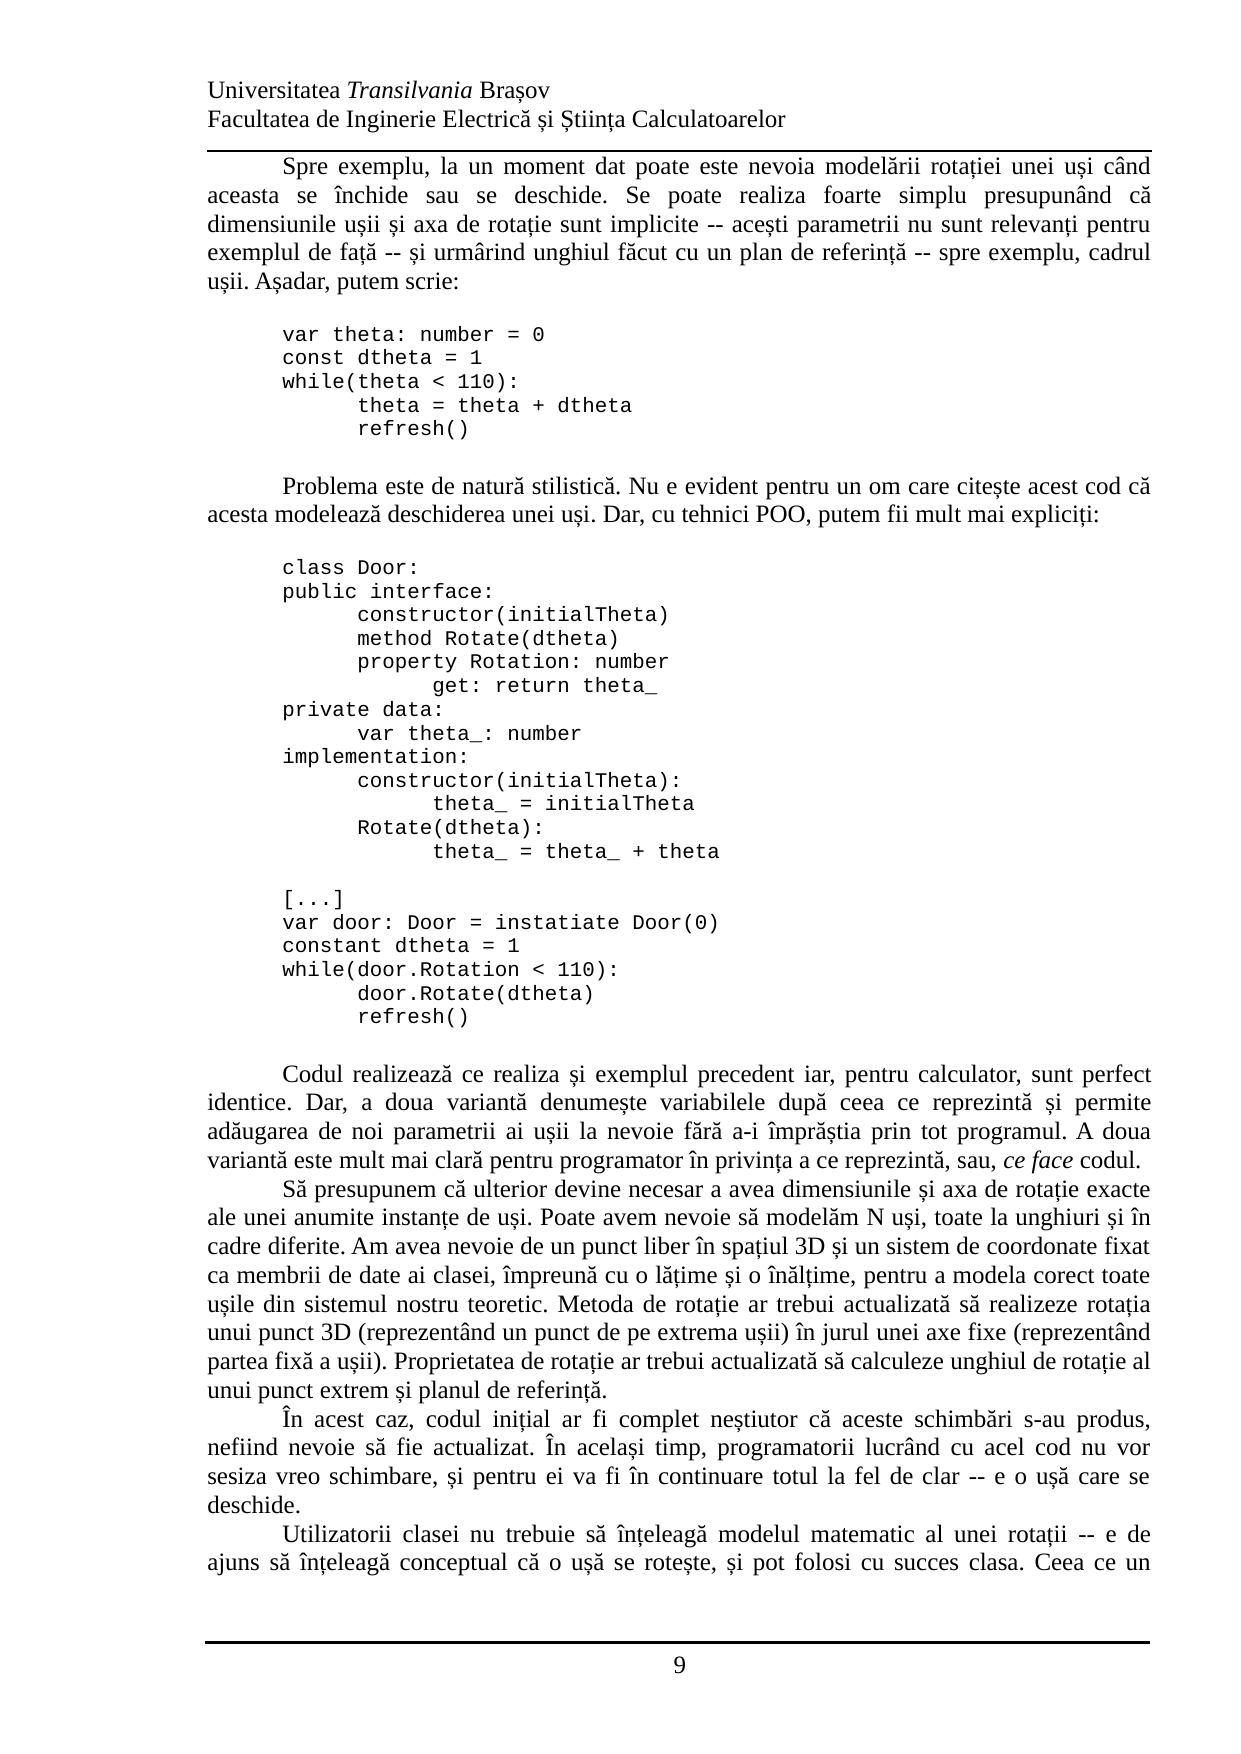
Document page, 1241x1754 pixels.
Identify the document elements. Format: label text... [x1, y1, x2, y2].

text public interface: [282, 581, 1152, 604]
text constructor(initialTheta) [282, 604, 1152, 628]
text get: return theta_ [282, 675, 1152, 699]
text var theta: number = 0 [282, 324, 1152, 347]
text method Rotate(dtheta) [282, 628, 1152, 652]
text constant dtheta = 1 [282, 935, 1152, 959]
text theta_ = initialTheta [282, 793, 1152, 817]
text var door: Door = instatiate Door(0) [282, 912, 1152, 935]
text const dtheta = 1 [282, 347, 1152, 371]
text Spre exemplu, la un moment dat poate este nevoia modelării rotației unei uși când aceasta se închide sau se deschide. Se poate realiza foarte simplu presupunând că dimensiunile ușii și axa de rotație sunt implicite -- acești parametrii nu sunt relevanți pentru exemplul de față -- și urmârind unghiul făcut cu un plan de referință -- spre exemplu, cadrul ușii. Așadar, putem scrie: [207, 152, 1152, 295]
text implementation: [282, 746, 1152, 770]
text Problema este de natură stilistică. Nu e evident pentru un om care citește acest cod că acesta modelează deschiderea unei uși. Dar, cu tehnici POO, putem fii mult mai expliciți: [207, 471, 1152, 528]
text [...] [282, 888, 1152, 912]
text Să presupunem că ulterior devine necesar a avea dimensiunile și axa de rotație exacte ale unei anumite instanțe de uși. Poate avem nevoie să modelăm N uși, toate la unghiuri și în cadre diferite. Am avea nevoie de un punct liber în spațiul 3D și un sistem de coordonate fixat ca membrii de date ai clasei, împreună cu o lățime și o înălțime, pentru a modela corect toate ușile din sistemul nostru teoretic. Metoda de rotație ar trebui actualizată să realizeze rotația unui punct 3D (reprezentând un punct de pe extrema ușii) în jurul unei axe fixe (reprezentând partea fixă a ușii). Proprietatea de rotație ar trebui actualizată să calculeze unghiul de rotație al unui punct extrem și planul de referință. [207, 1174, 1152, 1404]
text refresh() [282, 418, 1152, 442]
text door.Rotate(dtheta) [282, 983, 1152, 1006]
text Rotate(dtheta): [282, 817, 1152, 841]
text theta_ = theta_ + theta [282, 841, 1152, 864]
text Utilizatorii clasei nu trebuie să înțeleagă modelul matematic al unei rotații -- e de ajuns să înțeleagă conceptual că o ușă se rotește, și pot folosi cu succes clasa. Ceea ce un [207, 1519, 1152, 1576]
text constructor(initialTheta): [282, 770, 1152, 793]
text while(door.Rotation < 110): [282, 959, 1152, 983]
text property Rotation: number [282, 652, 1152, 675]
text class Door: [282, 557, 1152, 581]
text În acest caz, codul inițial ar fi complet neștiutor că aceste schimbări s-au produs, nefiind nevoie să fie actualizat. În același timp, programatorii lucrând cu acel cod nu vor sesiza vreo schimbare, și pentru ei va fi în continuare totul la fel de clar -- e o ușă care se deschide. [207, 1404, 1152, 1519]
text Codul realizează ce realiza și exemplul precedent iar, pentru calculator, sunt perfect identice. Dar, a doua variantă denumește variabilele după ceea ce reprezintă și permite adăugarea de noi parametrii ai ușii la nevoie fără a-i împrăștia prin tot programul. A doua variantă este mult mai clară pentru programator în privința a ce reprezintă, sau, ce face codul. [207, 1059, 1152, 1174]
text theta = theta + dtheta [282, 395, 1152, 418]
text refresh() [282, 1006, 1152, 1030]
text var theta_: number [282, 722, 1152, 746]
text while(theta < 110): [282, 371, 1152, 395]
text private data: [282, 699, 1152, 722]
